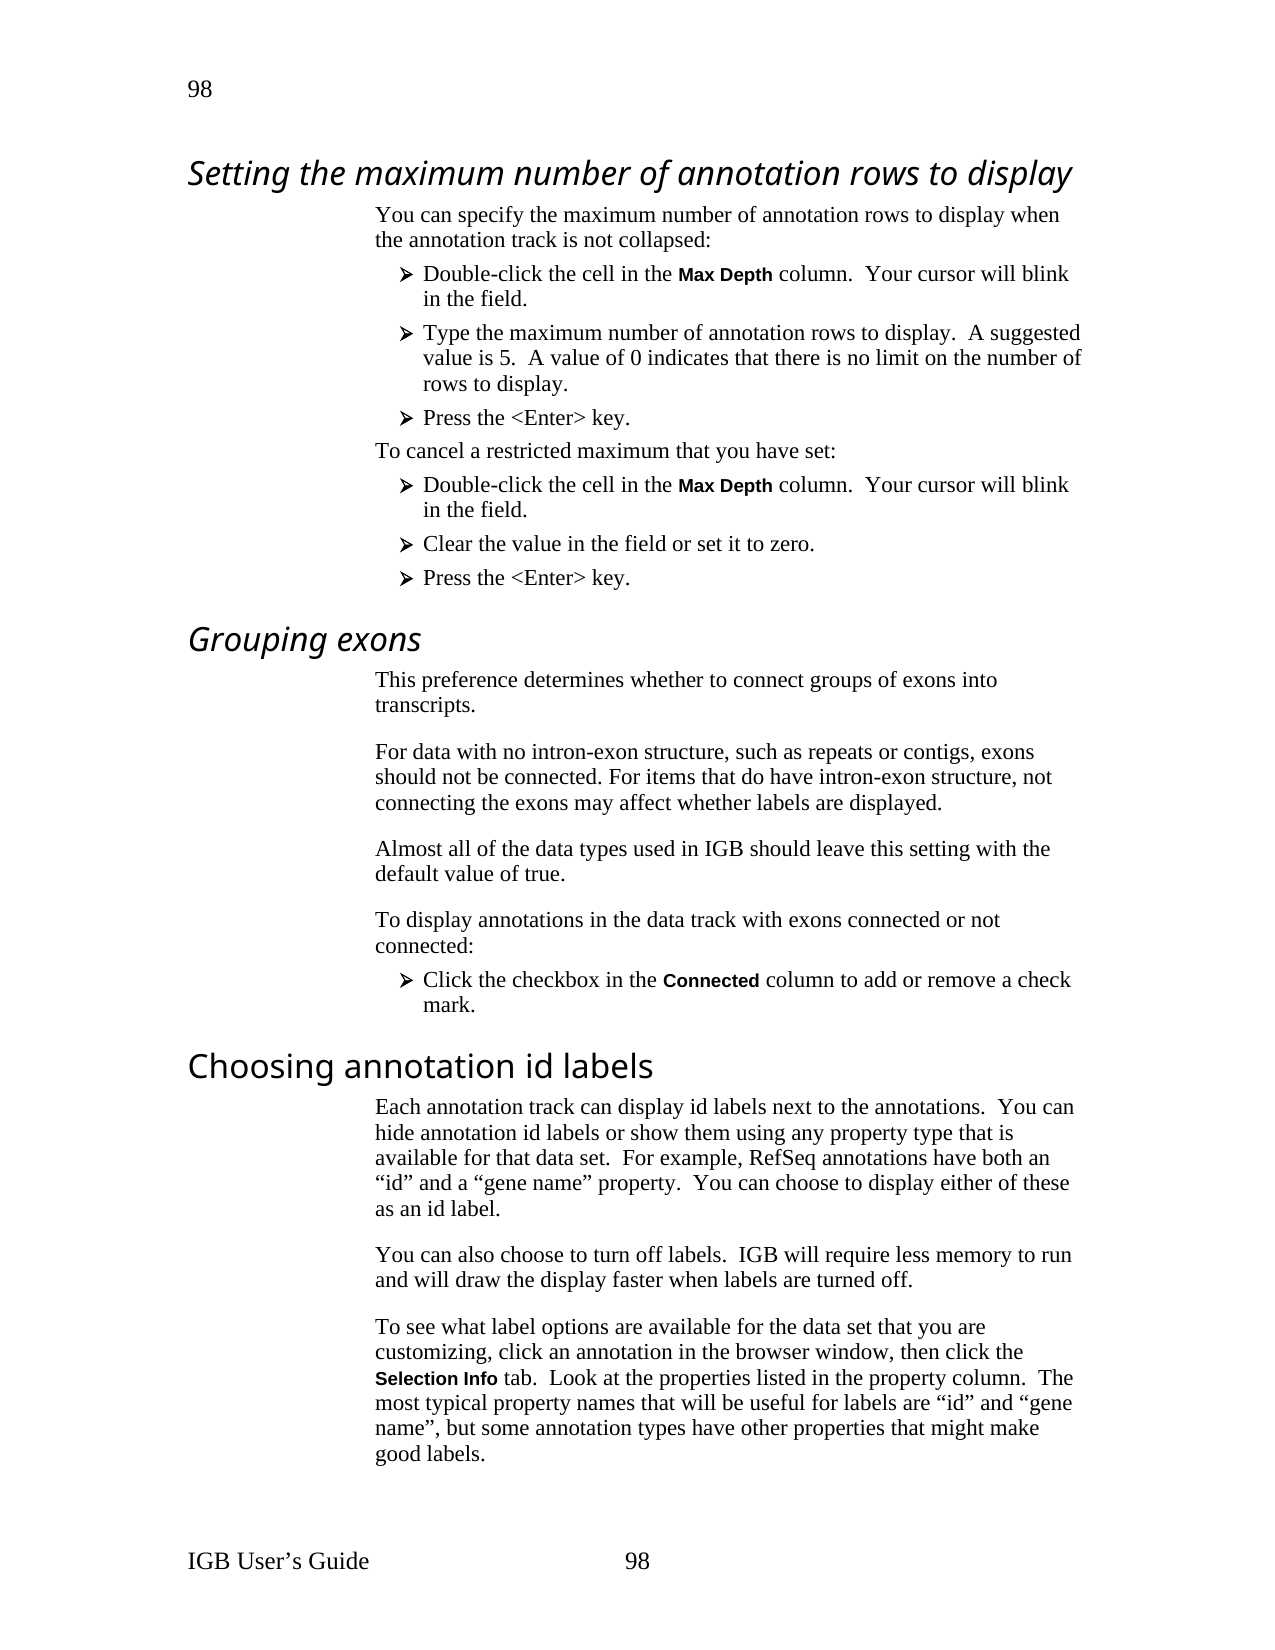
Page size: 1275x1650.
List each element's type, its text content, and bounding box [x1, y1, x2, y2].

text Almost all of the data types used in IGB should leave this setting with the default value of true. [375, 836, 1087, 887]
subtitle Choosing annotation id labels [187, 1042, 1087, 1088]
text You can specify the maximum number of annotation rows to display when the annotation track is not collapsed: [375, 202, 1087, 252]
list Type the maximum number of annotation rows to display. A suggested value is 5. A value of 0 indicates that there is no limit on the number of rows to display. [399, 320, 1087, 396]
list Press the <Enter> key. [399, 404, 1087, 430]
subtitle Setting the maximum number of annotation rows to display [187, 150, 1087, 195]
text To cancel a restricted maximum that you have set: [375, 438, 1087, 464]
subtitle Grouping exons [187, 615, 1087, 661]
text To see what label options are available for the data set that you are customizing, click an annotation in the browser window, then click the Selection Info tab. Look at the properties listed in the property column. The most typical property names that will be useful for labels are “id” and “gene name”, but some annotation types have other properties that might make good labels. [375, 1314, 1087, 1466]
text For data with no intron-exon structure, such as repeats or contigs, exons should not be connected. For items that do have intron-exon structure, not connecting the exons may affect whether labels are displayed. [375, 739, 1087, 815]
text You can also choose to turn off labels. IGB will require less memory to run and will draw the display faster when labels are turned off. [375, 1242, 1087, 1293]
list Double-click the cell in the Max Depth column. Your cursor will blink in the field. [399, 261, 1087, 312]
list Press the <Enter> key. [399, 565, 1087, 590]
text To display annotations in the data track with exons connected or not connected: [375, 907, 1087, 958]
list Double-click the cell in the Max Depth column. Your cursor will blink in the field. [399, 472, 1087, 523]
list Clear the value in the field or set it to zero. [399, 531, 1087, 557]
text This preference determines whether to connect groups of exons into transcripts. [375, 667, 1087, 718]
text Each annotation track can display id labels next to the annotations. You can hide annotation id labels or show them using any property type that is available for that data set. For example, RefSeq annotations have both an “id” and a “gene name” property. You can choose to display either of these as an id label. [375, 1094, 1087, 1221]
list Click the checkbox in the Connected column to add or remove a check mark. [399, 967, 1087, 1017]
